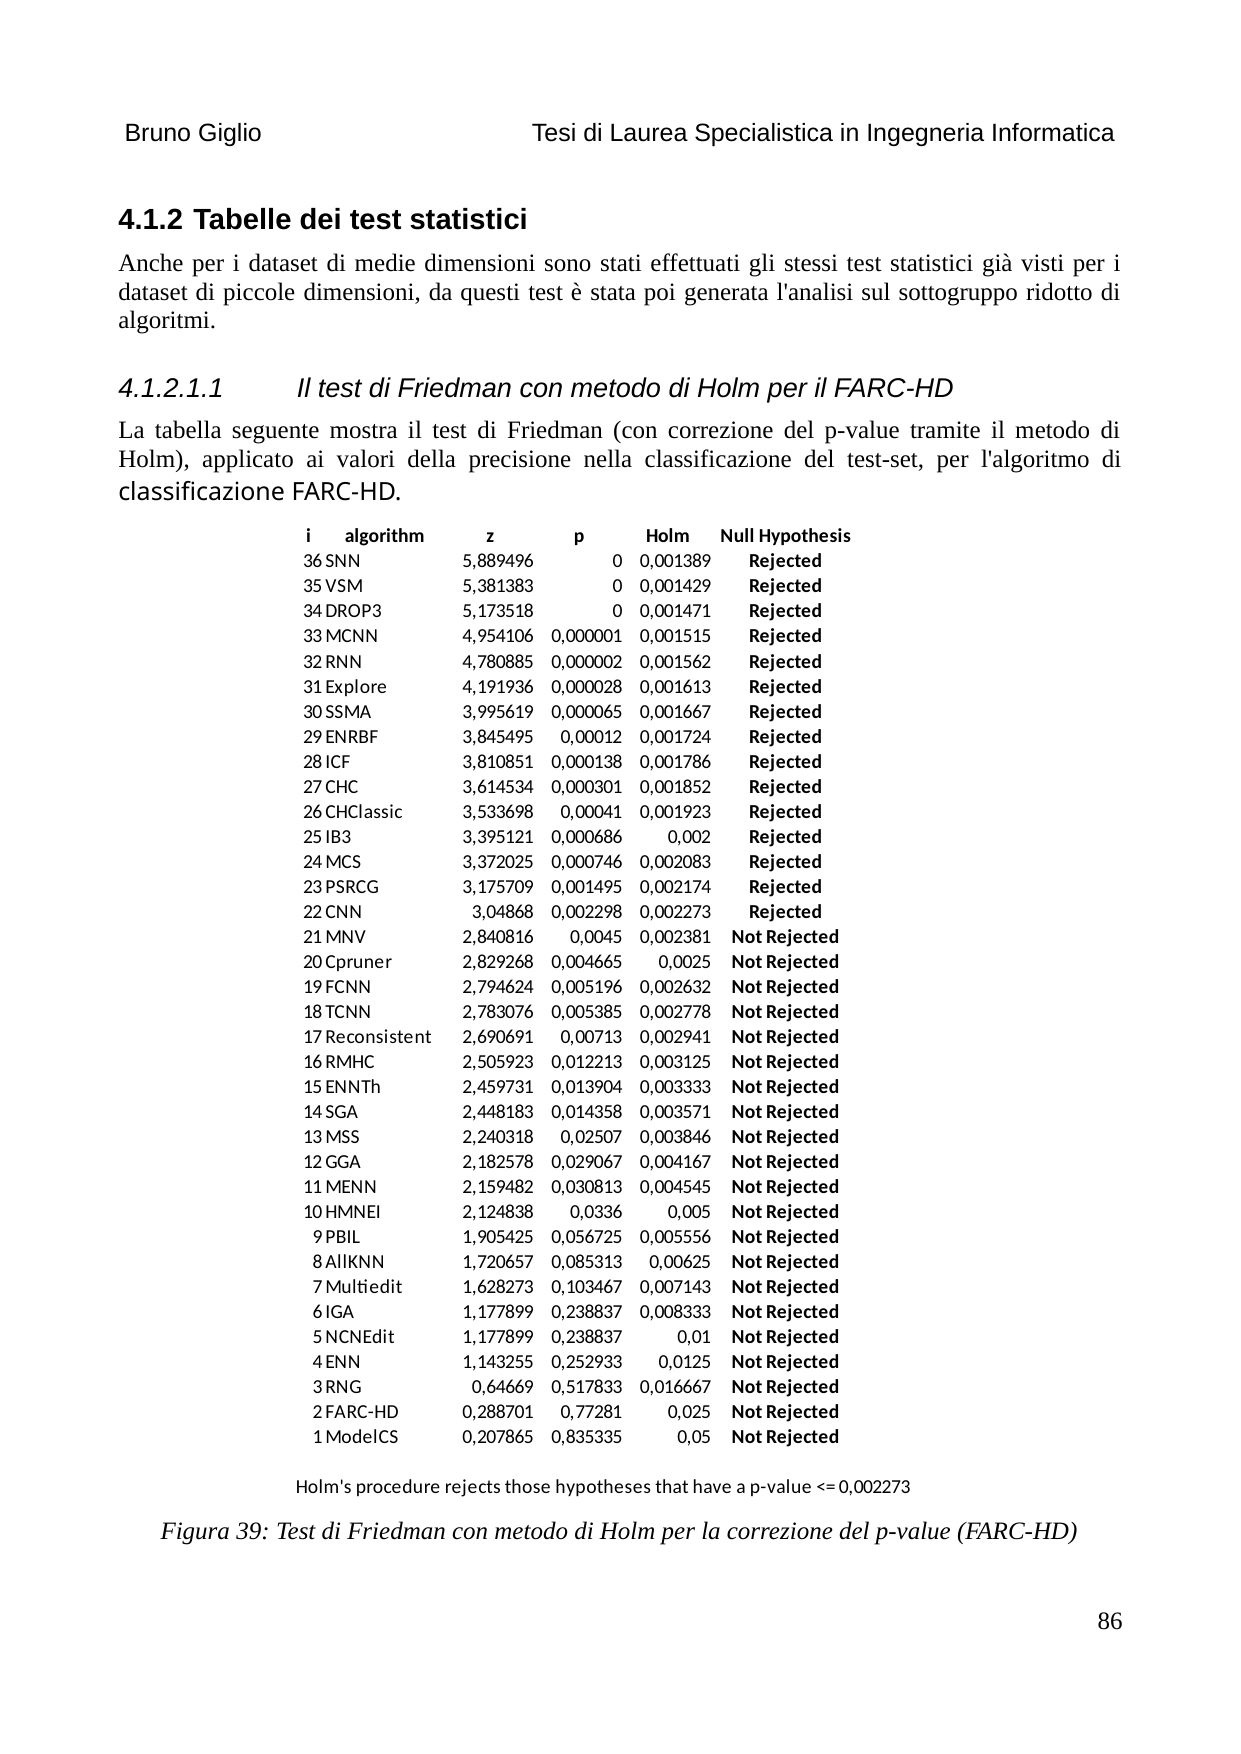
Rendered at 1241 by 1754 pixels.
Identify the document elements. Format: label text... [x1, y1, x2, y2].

subtitle Tabelle dei test statistici [118, 202, 1122, 236]
text La tabella seguente mostra il test di Friedman (con correzione del p-value tramite il metodo di Holm), applicato ai valori della precisione nella classificazione del test-set, per l'algoritmo di classificazione FARC-HD. [118, 416, 1122, 507]
subtitle Il test di Friedman con metodo di Holm per il FARC-HD [118, 372, 1122, 403]
text Anche per i dataset di medie dimensioni sono stati effettuati gli stessi test statistici già visti per i dataset di piccole dimensioni, da questi test è stata poi generata l'analisi sul sottogruppo ridotto di algoritmi. [118, 248, 1122, 334]
text Figura 39: Test di Friedman con metodo di Holm per la correzione del p-value (FARC-HD) [123, 525, 1117, 1545]
